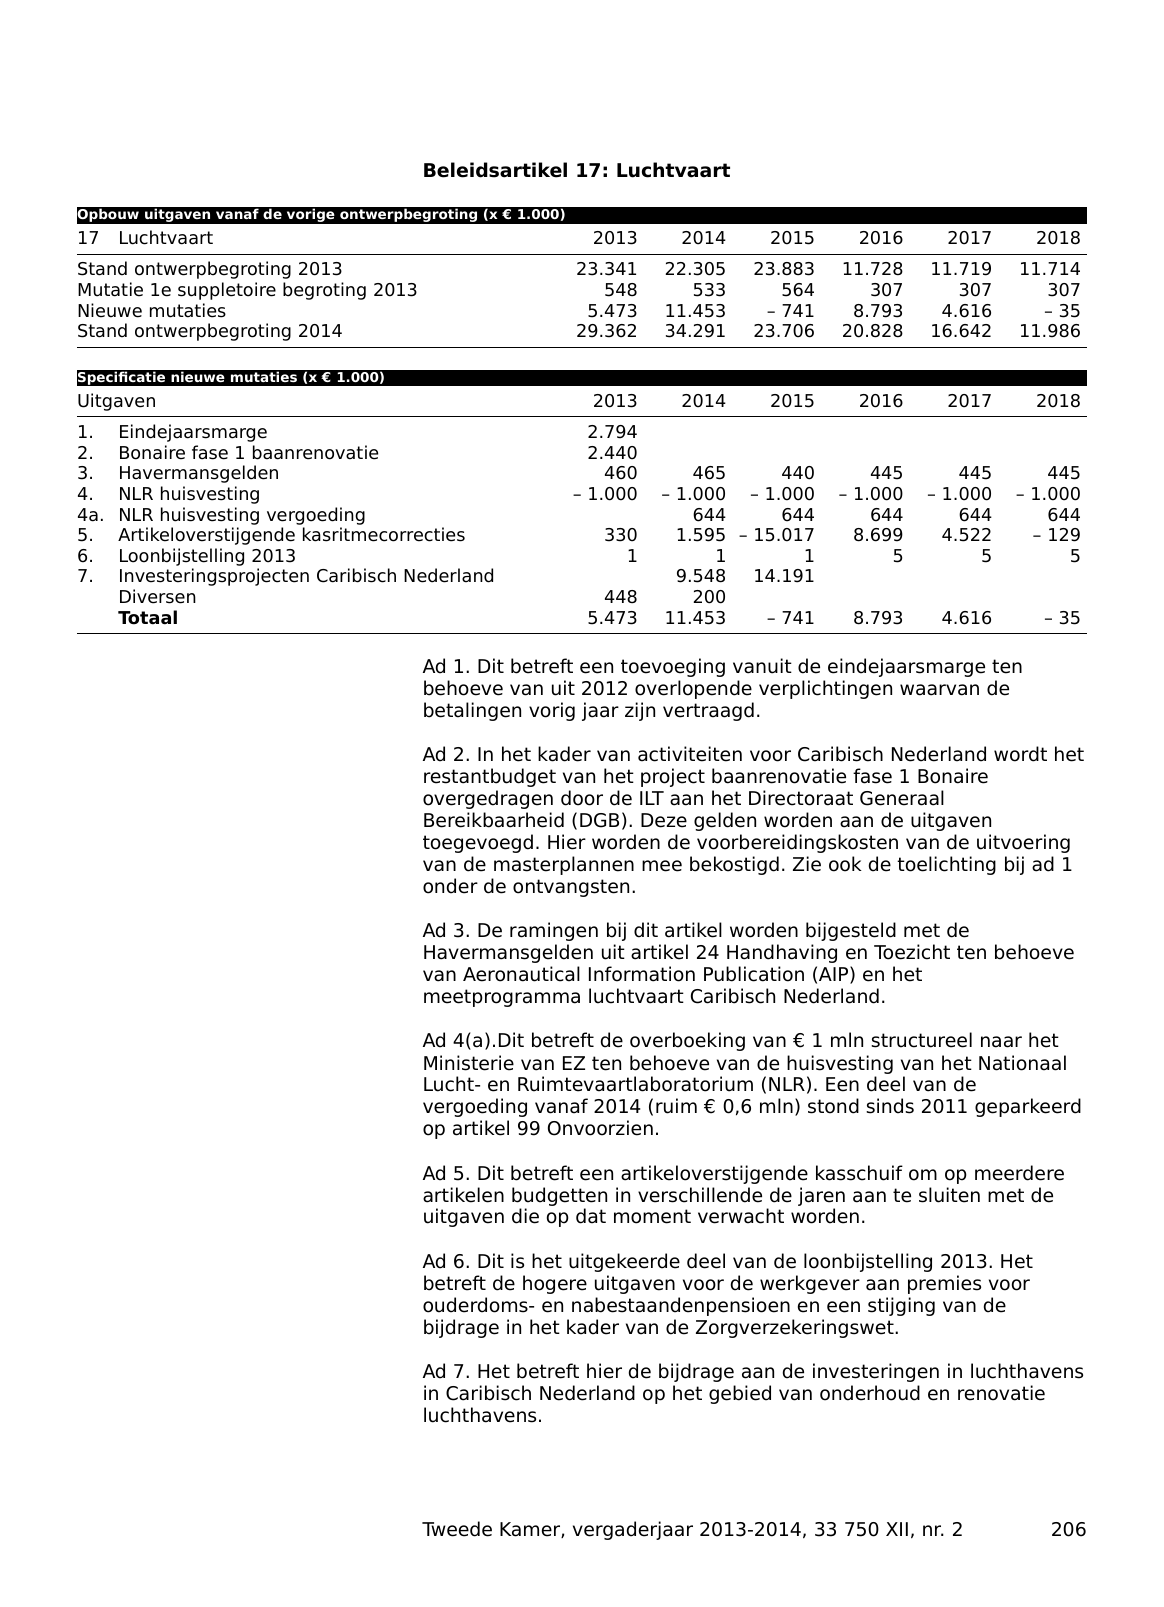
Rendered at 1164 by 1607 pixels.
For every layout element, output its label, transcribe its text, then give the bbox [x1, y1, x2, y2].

text Ad 7. Het betreft hier de bijdrage aan de investeringen in luchthavens in Caribisch Nederland op het gebied van onderhoud en renovatie luchthavens. [422, 1361, 1087, 1427]
table_cell 11.728 [821, 255, 909, 280]
table_cell [732, 417, 821, 443]
table_cell – 1.000 [821, 484, 909, 504]
table_cell [909, 587, 998, 608]
table_cell 4.616 [909, 301, 998, 321]
table_cell 2013 [555, 386, 644, 416]
table_cell 16.642 [909, 321, 998, 347]
table_cell [998, 417, 1087, 443]
table_cell 2.794 [555, 417, 644, 443]
table_cell – 1.000 [555, 484, 644, 504]
table_cell 23.883 [732, 255, 821, 280]
table_cell 2018 [998, 386, 1087, 416]
table_cell 5.473 [555, 301, 644, 321]
table_cell 2015 [732, 386, 821, 416]
table_cell 2017 [909, 224, 998, 254]
table_cell Nieuwe mutaties [77, 301, 555, 321]
table_cell [555, 505, 644, 525]
table_cell 34.291 [644, 321, 732, 347]
table_cell Stand ontwerpbegroting 2013 [77, 255, 555, 280]
table_cell 448 [555, 587, 644, 608]
table_cell 8.793 [821, 608, 909, 633]
table_cell 2014 [644, 224, 732, 254]
table_cell 460 [555, 463, 644, 484]
table_cell 5 [909, 546, 998, 566]
table_cell 1 [555, 546, 644, 566]
table_cell 644 [644, 505, 732, 525]
table_cell – 35 [998, 608, 1087, 633]
table_cell – 741 [732, 608, 821, 633]
table_cell 5 [998, 546, 1087, 566]
table_cell Artikeloverstijgende kasritmecorrecties [112, 525, 555, 546]
table_cell 2015 [732, 224, 821, 254]
table_cell [998, 443, 1087, 463]
table_cell 307 [909, 280, 998, 301]
table_cell Havermansgelden [112, 463, 555, 484]
table_cell 22.305 [644, 255, 732, 280]
table_cell 644 [821, 505, 909, 525]
table_cell – 1.000 [644, 484, 732, 504]
table_cell – 1.000 [732, 484, 821, 504]
table_cell [821, 443, 909, 463]
table_cell 548 [555, 280, 644, 301]
table_cell NLR huisvesting vergoeding [112, 505, 555, 525]
table_cell 8.699 [821, 525, 909, 546]
table_cell 200 [644, 587, 732, 608]
table_cell [644, 417, 732, 443]
text Ad 1. Dit betreft een toevoeging vanuit de eindejaarsmarge ten behoeve van uit 2012 overlopende verplichtingen waarvan de betalingen vorig jaar zijn vertraagd. [422, 656, 1087, 722]
table_header Specificatie nieuwe mutaties (x € 1.000) [77, 370, 1087, 385]
table_cell [998, 566, 1087, 587]
table_cell 2016 [821, 224, 909, 254]
table_cell Bonaire fase 1 baanrenovatie [112, 443, 555, 463]
table_cell 564 [732, 280, 821, 301]
table_cell 11.453 [644, 608, 732, 633]
table_cell 2017 [909, 386, 998, 416]
table_cell [732, 587, 821, 608]
table_header Opbouw uitgaven vanaf de vorige ontwerpbegroting (x € 1.000) [77, 207, 1087, 223]
table_cell 445 [998, 463, 1087, 484]
table_cell 2.440 [555, 443, 644, 463]
table_cell Totaal [112, 608, 555, 633]
table_cell [732, 443, 821, 463]
table_cell 5 [821, 546, 909, 566]
table_cell 440 [732, 463, 821, 484]
table_cell 1. [77, 417, 112, 443]
table_cell 11.714 [998, 255, 1087, 280]
table_cell [821, 566, 909, 587]
table_cell 2016 [821, 386, 909, 416]
table_cell – 1.000 [909, 484, 998, 504]
table_cell 17 [77, 224, 112, 254]
table_cell [909, 566, 998, 587]
table_cell [998, 587, 1087, 608]
table_cell Mutatie 1e suppletoire begroting 2013 [77, 280, 555, 301]
table_cell 23.706 [732, 321, 821, 347]
table_cell 307 [998, 280, 1087, 301]
table_cell – 741 [732, 301, 821, 321]
text Ad 5. Dit betreft een artikeloverstijgende kasschuif om op meerdere artikelen budgetten in verschillende de jaren aan te sluiten met de uitgaven die op dat moment verwacht worden. [422, 1162, 1087, 1228]
text Ad 6. Dit is het uitgekeerde deel van de loonbijstelling 2013. Het betreft de hogere uitgaven voor de werkgever aan premies voor ouderdoms- en nabestaandenpensioen en een stijging van de bijdrage in het kader van de Zorgverzekeringswet. [422, 1251, 1087, 1338]
table_cell 644 [998, 505, 1087, 525]
table_cell Investeringsprojecten Caribisch Nederland [112, 566, 555, 587]
table_cell 2014 [644, 386, 732, 416]
table_cell 23.341 [555, 255, 644, 280]
table_cell [77, 587, 112, 608]
text Ad 3. De ramingen bij dit artikel worden bijgesteld met de Havermansgelden uit artikel 24 Handhaving en Toezicht ten behoeve van Aeronautical Information Publication (AIP) en het meetprogramma luchtvaart Caribisch Nederland. [422, 920, 1087, 1008]
table_cell 8.793 [821, 301, 909, 321]
table_cell [821, 417, 909, 443]
table_cell 4.616 [909, 608, 998, 633]
table_cell Stand ontwerpbegroting 2014 [77, 321, 555, 347]
table_cell 2013 [555, 224, 644, 254]
text Ad 2. In het kader van activiteiten voor Caribisch Nederland wordt het restantbudget van het project baanrenovatie fase 1 Bonaire overgedragen door de ILT aan het Directoraat Generaal Bereikbaarheid (DGB). Deze gelden worden aan de uitgaven toegevoegd. Hier worden de voorbereidingskosten van de uitvoering van de masterplannen mee bekostigd. Zie ook de toelichting bij ad 1 onder de ontvangsten. [422, 744, 1087, 898]
table_cell 644 [732, 505, 821, 525]
table_cell [909, 417, 998, 443]
table_cell 1 [732, 546, 821, 566]
table_cell – 15.017 [732, 525, 821, 546]
table_cell Loonbijstelling 2013 [112, 546, 555, 566]
table_cell – 1.000 [998, 484, 1087, 504]
table_cell 11.986 [998, 321, 1087, 347]
table_cell 5.473 [555, 608, 644, 633]
table_cell 445 [909, 463, 998, 484]
table_cell 11.719 [909, 255, 998, 280]
table_cell 4.522 [909, 525, 998, 546]
table_cell 4. [77, 484, 112, 504]
table_cell – 129 [998, 525, 1087, 546]
table_cell 1 [644, 546, 732, 566]
table_cell Uitgaven [77, 386, 555, 416]
table_cell [555, 566, 644, 587]
text Ad 4(a).Dit betreft de overboeking van € 1 mln structureel naar het Ministerie van EZ ten behoeve van de huisvesting van het Nationaal Lucht- en Ruimtevaartlaboratorium (NLR). Een deel van de vergoeding vanaf 2014 (ruim € 0,6 mln) stond sinds 2011 geparkeerd op artikel 99 Onvoorzien. [422, 1030, 1087, 1140]
table_cell 533 [644, 280, 732, 301]
table_cell 6. [77, 546, 112, 566]
table_cell 4a. [77, 505, 112, 525]
table_cell 5. [77, 525, 112, 546]
table_cell 20.828 [821, 321, 909, 347]
subtitle Beleidsartikel 17: Luchtvaart [422, 160, 1087, 182]
table_cell [821, 587, 909, 608]
table_cell 14.191 [732, 566, 821, 587]
table_cell 1.595 [644, 525, 732, 546]
table_cell Diversen [112, 587, 555, 608]
table_cell 307 [821, 280, 909, 301]
table_cell 3. [77, 463, 112, 484]
table_cell Eindejaarsmarge [112, 417, 555, 443]
table_cell – 35 [998, 301, 1087, 321]
table_cell 7. [77, 566, 112, 587]
table_cell [644, 443, 732, 463]
table_cell [77, 608, 112, 633]
table_cell 11.453 [644, 301, 732, 321]
table_cell NLR huisvesting [112, 484, 555, 504]
table_cell 9.548 [644, 566, 732, 587]
table_cell 2018 [998, 224, 1087, 254]
table_cell Luchtvaart [112, 224, 555, 254]
table_cell [909, 443, 998, 463]
table_cell 445 [821, 463, 909, 484]
table_cell 2. [77, 443, 112, 463]
table_cell 330 [555, 525, 644, 546]
table_cell 644 [909, 505, 998, 525]
table_cell 29.362 [555, 321, 644, 347]
table_cell 465 [644, 463, 732, 484]
